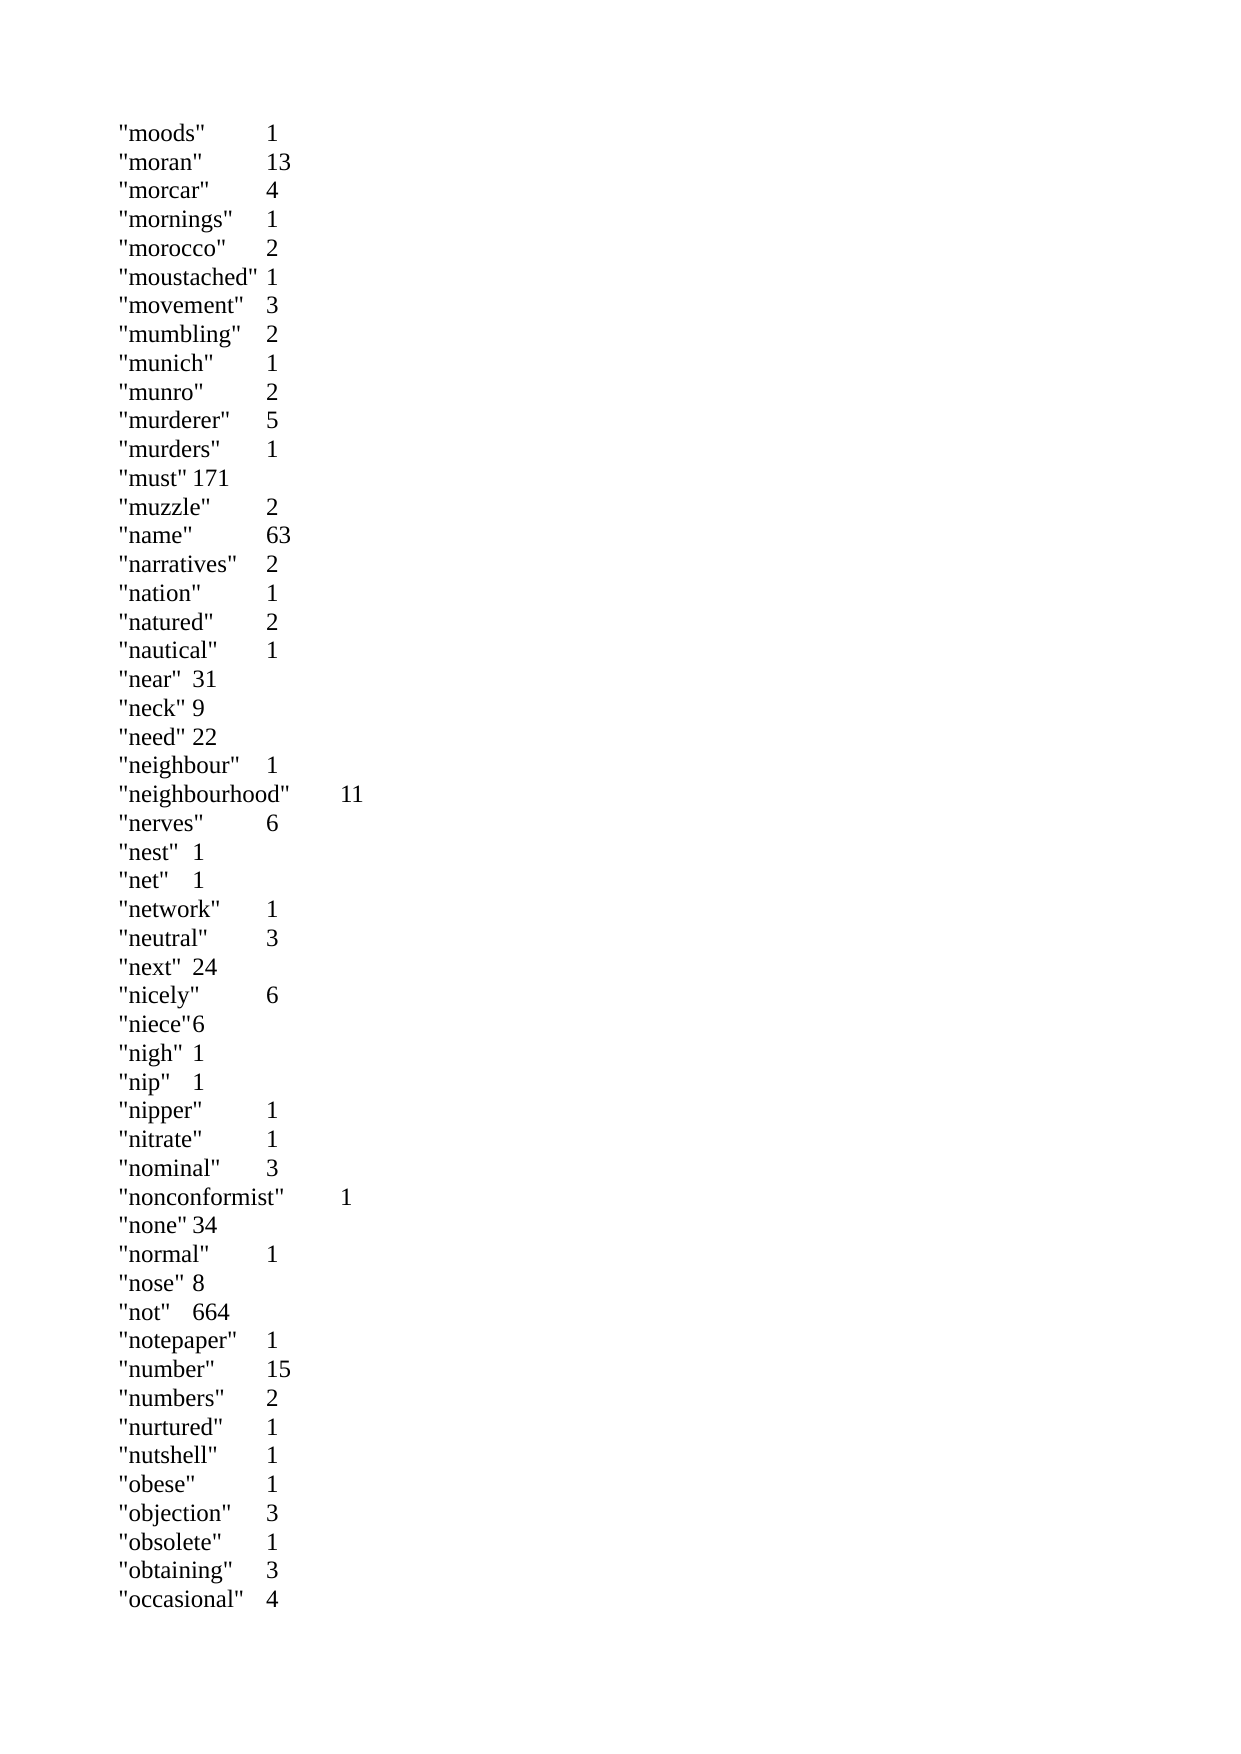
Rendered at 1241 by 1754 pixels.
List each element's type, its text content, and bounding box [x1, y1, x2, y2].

text "muzzle" 2 [118, 492, 1122, 521]
text "mumbling" 2 [118, 319, 1122, 348]
text "network" 1 [118, 894, 1122, 923]
text "moran" 13 [118, 147, 1122, 176]
text "nation" 1 [118, 578, 1122, 607]
text "obsolete" 1 [118, 1527, 1122, 1556]
text "murderer" 5 [118, 406, 1122, 434]
text "notepaper" 1 [118, 1326, 1122, 1354]
text "nominal" 3 [118, 1153, 1122, 1182]
text "nigh" 1 [118, 1038, 1122, 1067]
text "morocco" 2 [118, 233, 1122, 262]
text "nipper" 1 [118, 1096, 1122, 1124]
text "murders" 1 [118, 434, 1122, 463]
text "natured" 2 [118, 607, 1122, 636]
text "name" 63 [118, 521, 1122, 549]
text "occasional" 4 [118, 1584, 1122, 1613]
text "morcar" 4 [118, 176, 1122, 204]
text "next" 24 [118, 952, 1122, 981]
text "neck" 9 [118, 693, 1122, 722]
text "number" 15 [118, 1354, 1122, 1383]
text "near" 31 [118, 664, 1122, 693]
text "nurtured" 1 [118, 1412, 1122, 1441]
text "nutshell" 1 [118, 1441, 1122, 1469]
text "objection" 3 [118, 1498, 1122, 1527]
text "movement" 3 [118, 291, 1122, 319]
text "nicely" 6 [118, 981, 1122, 1009]
text "nose" 8 [118, 1268, 1122, 1297]
text "not" 664 [118, 1297, 1122, 1326]
text "moods" 1 [118, 118, 1122, 147]
text "obtaining" 3 [118, 1556, 1122, 1584]
text "nautical" 1 [118, 636, 1122, 664]
text "must" 171 [118, 463, 1122, 492]
text "obese" 1 [118, 1469, 1122, 1498]
text "moustached" 1 [118, 262, 1122, 291]
text "nest" 1 [118, 837, 1122, 866]
text "nitrate" 1 [118, 1124, 1122, 1153]
text "neighbour" 1 [118, 751, 1122, 779]
text "narratives" 2 [118, 549, 1122, 578]
text "none" 34 [118, 1211, 1122, 1239]
text "mornings" 1 [118, 204, 1122, 233]
text "munro" 2 [118, 377, 1122, 406]
text "need" 22 [118, 722, 1122, 751]
text "net" 1 [118, 866, 1122, 894]
text "normal" 1 [118, 1239, 1122, 1268]
text "nip" 1 [118, 1067, 1122, 1096]
text "niece" 6 [118, 1009, 1122, 1038]
text "neutral" 3 [118, 923, 1122, 952]
text "neighbourhood" 11 [118, 779, 1122, 808]
text "nerves" 6 [118, 808, 1122, 837]
text "nonconformist" 1 [118, 1182, 1122, 1211]
text "munich" 1 [118, 348, 1122, 377]
text "numbers" 2 [118, 1383, 1122, 1412]
